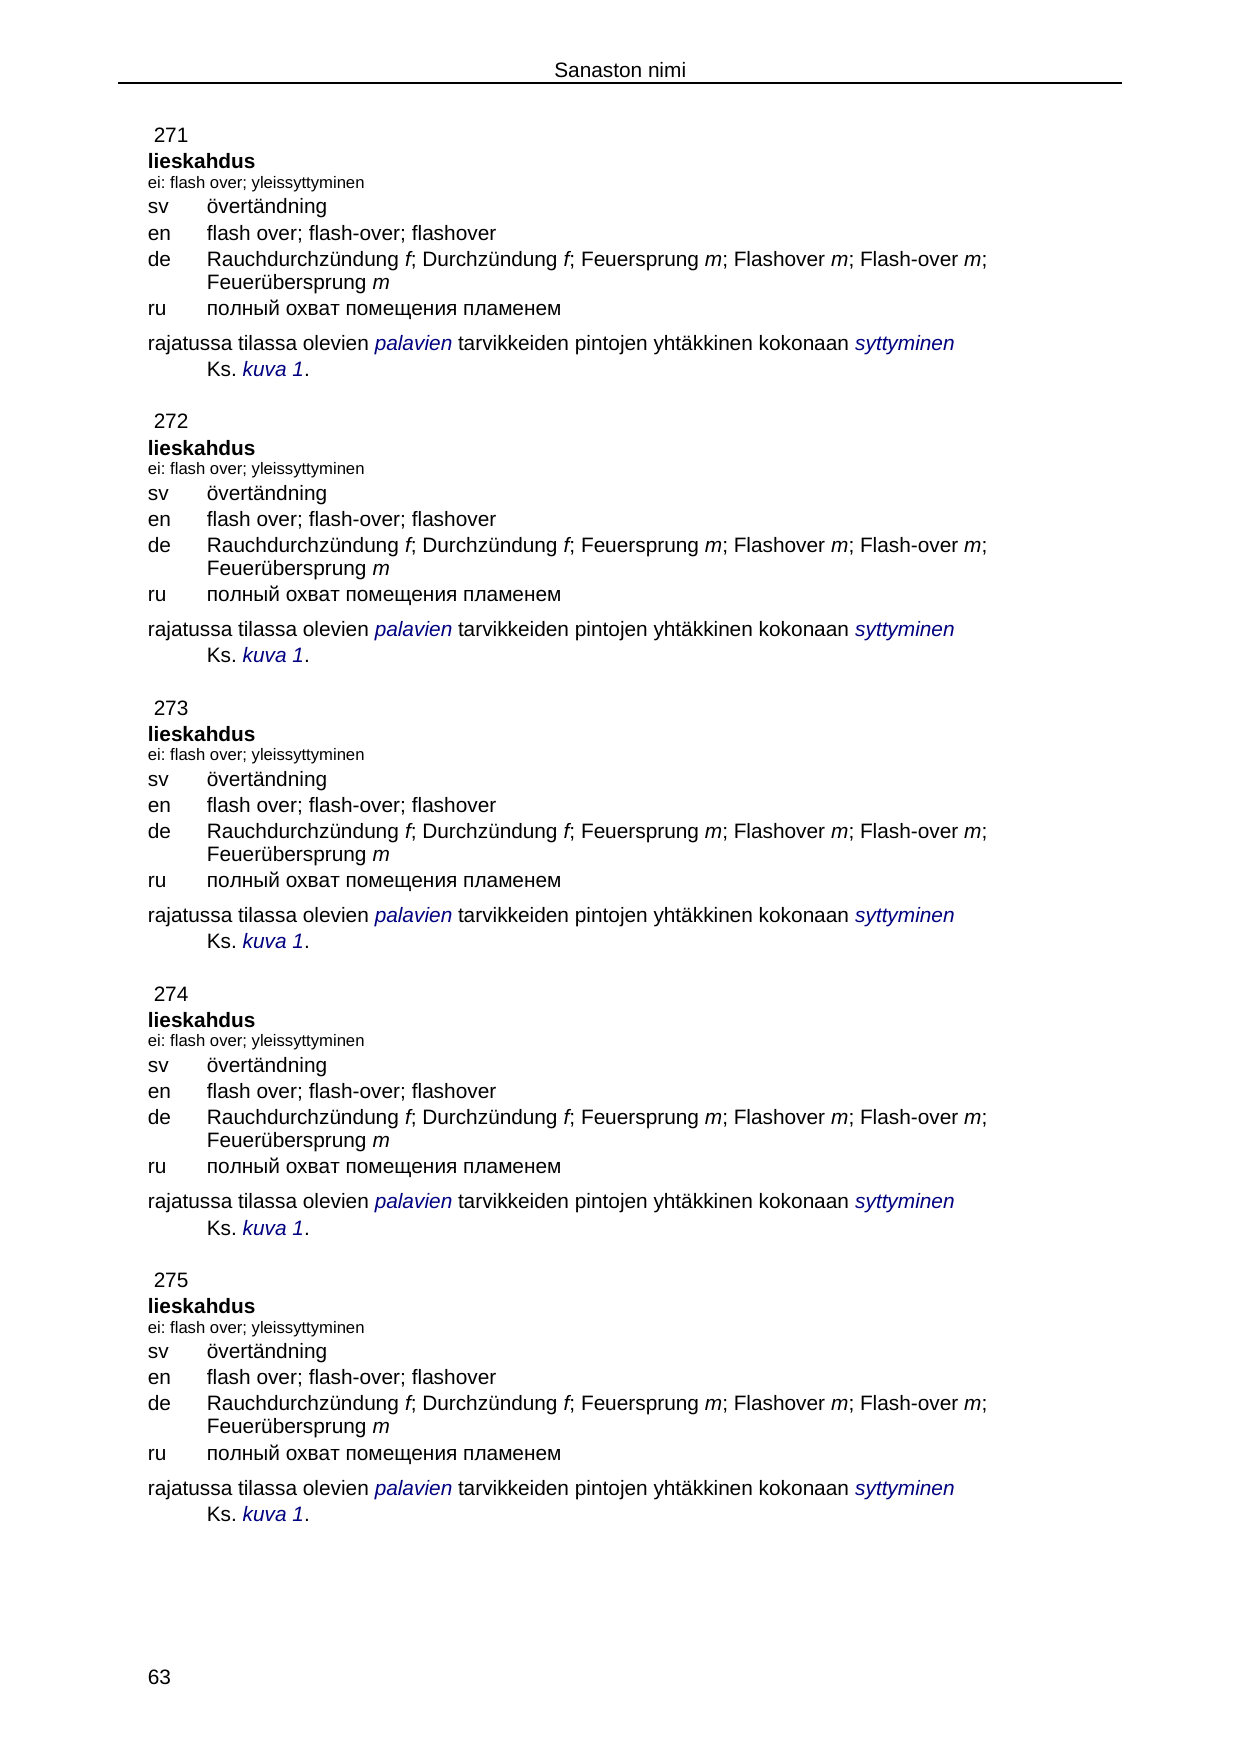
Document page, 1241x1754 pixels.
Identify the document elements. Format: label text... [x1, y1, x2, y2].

table_header 272 lieskahdus ei: flash over; yleissyttyminen sv övertändning en flash over; flash-over; flashover de Rauchdurchzündung f; Durchzündung f; Feuersprung m; Flashover m; Flash-over m; Feuerübersprung m ru полный охват помещения пламенем rajatussa tilassa olevien palavien tarvikkeiden pintojen yhtäkkinen kokonaan syttyminen Ks. kuva 1. [118, 404, 1122, 667]
table_header 273 lieskahdus ei: flash over; yleissyttyminen sv övertändning en flash over; flash-over; flashover de Rauchdurchzündung f; Durchzündung f; Feuersprung m; Flashover m; Flash-over m; Feuerübersprung m ru полный охват помещения пламенем rajatussa tilassa olevien palavien tarvikkeiden pintojen yhtäkkinen kokonaan syttyminen Ks. kuva 1. [118, 690, 1122, 953]
table_header 275 lieskahdus ei: flash over; yleissyttyminen sv övertändning en flash over; flash-over; flashover de Rauchdurchzündung f; Durchzündung f; Feuersprung m; Flashover m; Flash-over m; Feuerübersprung m ru полный охват помещения пламенем rajatussa tilassa olevien palavien tarvikkeiden pintojen yhtäkkinen kokonaan syttyminen Ks. kuva 1. [118, 1263, 1122, 1526]
table_header 271 lieskahdus ei: flash over; yleissyttyminen sv övertändning en flash over; flash-over; flashover de Rauchdurchzündung f; Durchzündung f; Feuersprung m; Flashover m; Flash-over m; Feuerübersprung m ru полный охват помещения пламенем rajatussa tilassa olevien palavien tarvikkeiden pintojen yhtäkkinen kokonaan syttyminen Ks. kuva 1. [118, 118, 1122, 381]
table_header 274 lieskahdus ei: flash over; yleissyttyminen sv övertändning en flash over; flash-over; flashover de Rauchdurchzündung f; Durchzündung f; Feuersprung m; Flashover m; Flash-over m; Feuerübersprung m ru полный охват помещения пламенем rajatussa tilassa olevien palavien tarvikkeiden pintojen yhtäkkinen kokonaan syttyminen Ks. kuva 1. [118, 976, 1122, 1239]
